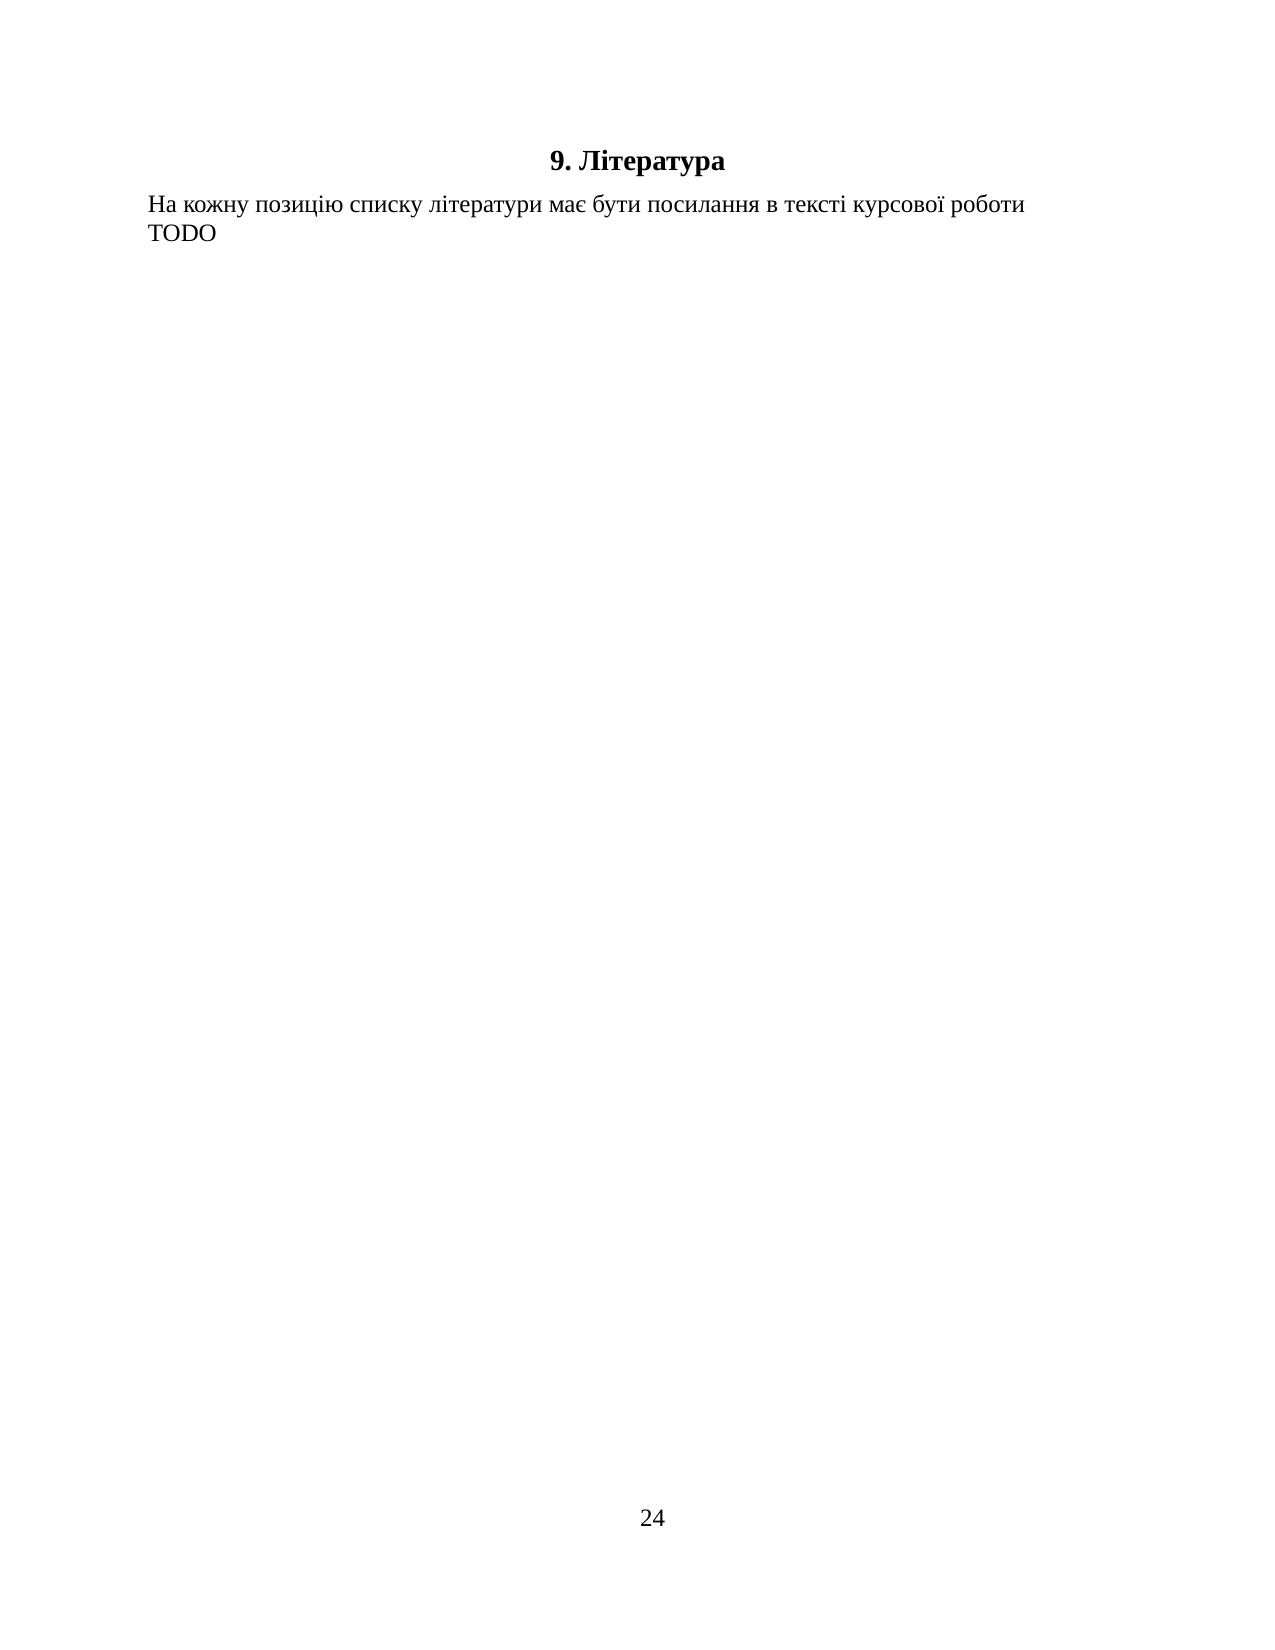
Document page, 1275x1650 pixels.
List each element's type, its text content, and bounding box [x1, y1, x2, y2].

subtitle Література [118, 143, 1157, 177]
text На кожну позицію списку літератури має бути посилання в тексті курсової роботи [118, 189, 1157, 218]
text TODO [118, 218, 1157, 247]
